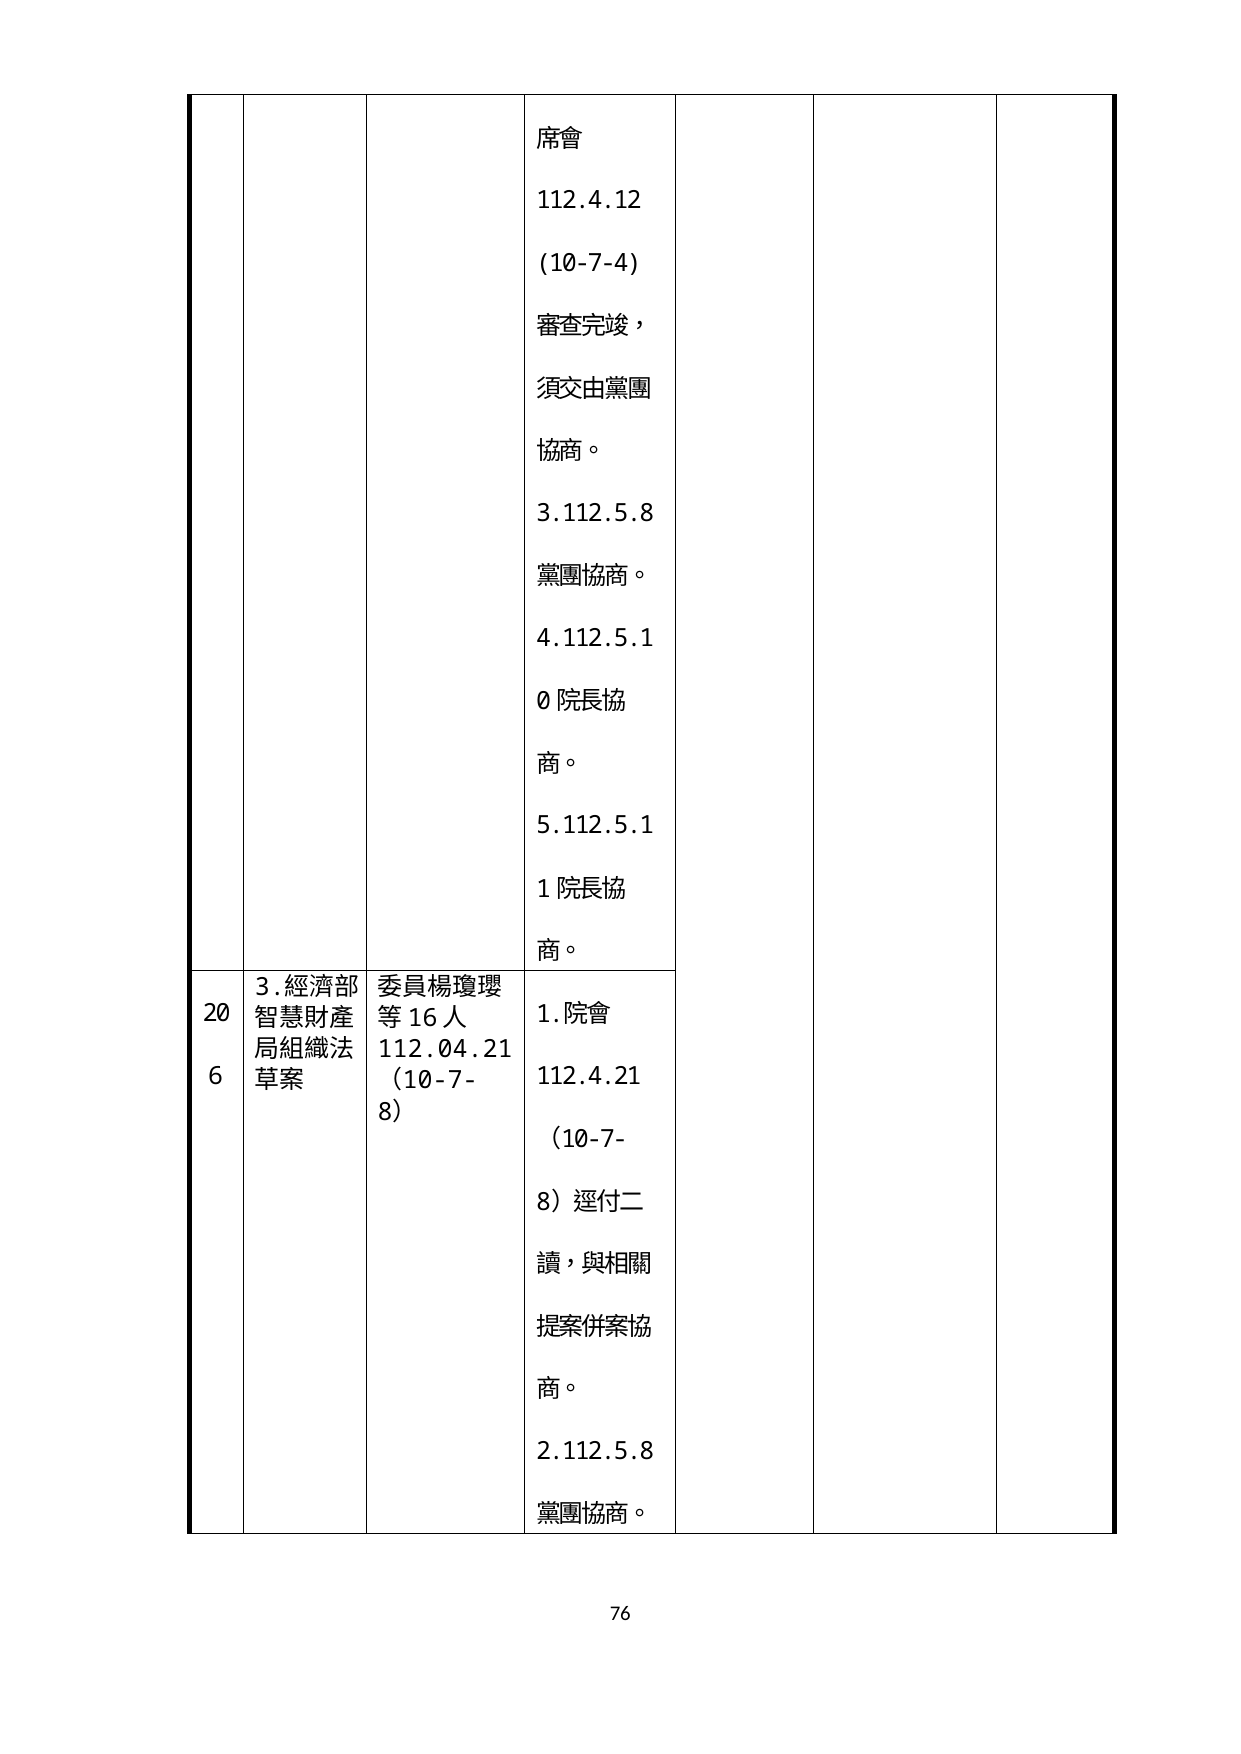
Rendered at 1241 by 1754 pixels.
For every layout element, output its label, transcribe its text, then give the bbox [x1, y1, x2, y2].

table_cell [367, 95, 524, 970]
table_cell [997, 95, 1112, 1533]
table_cell 委員楊瓊瓔等16人 112.04.21 （10-7-8） [367, 971, 524, 1533]
table_cell [192, 95, 243, 970]
table_cell 席會 112.4.12 (10-7-4)審查完竣，須交由黨團協商。 3.112.5.8黨團協商。 4.112.5.10院長協商。 5.112.5.11院長協商。 [525, 95, 675, 970]
table_cell 206 [192, 971, 243, 1533]
table_cell 3.經濟部智慧財產局組織法草案 [244, 971, 366, 1533]
table_cell [676, 95, 813, 1533]
table_cell [244, 95, 366, 970]
table_cell 1.院會112.4.21 （10-7-8）逕付二讀，與相關提案併案協商。 2.112.5.8黨團協商。 [525, 971, 675, 1533]
table_cell [814, 95, 996, 1533]
